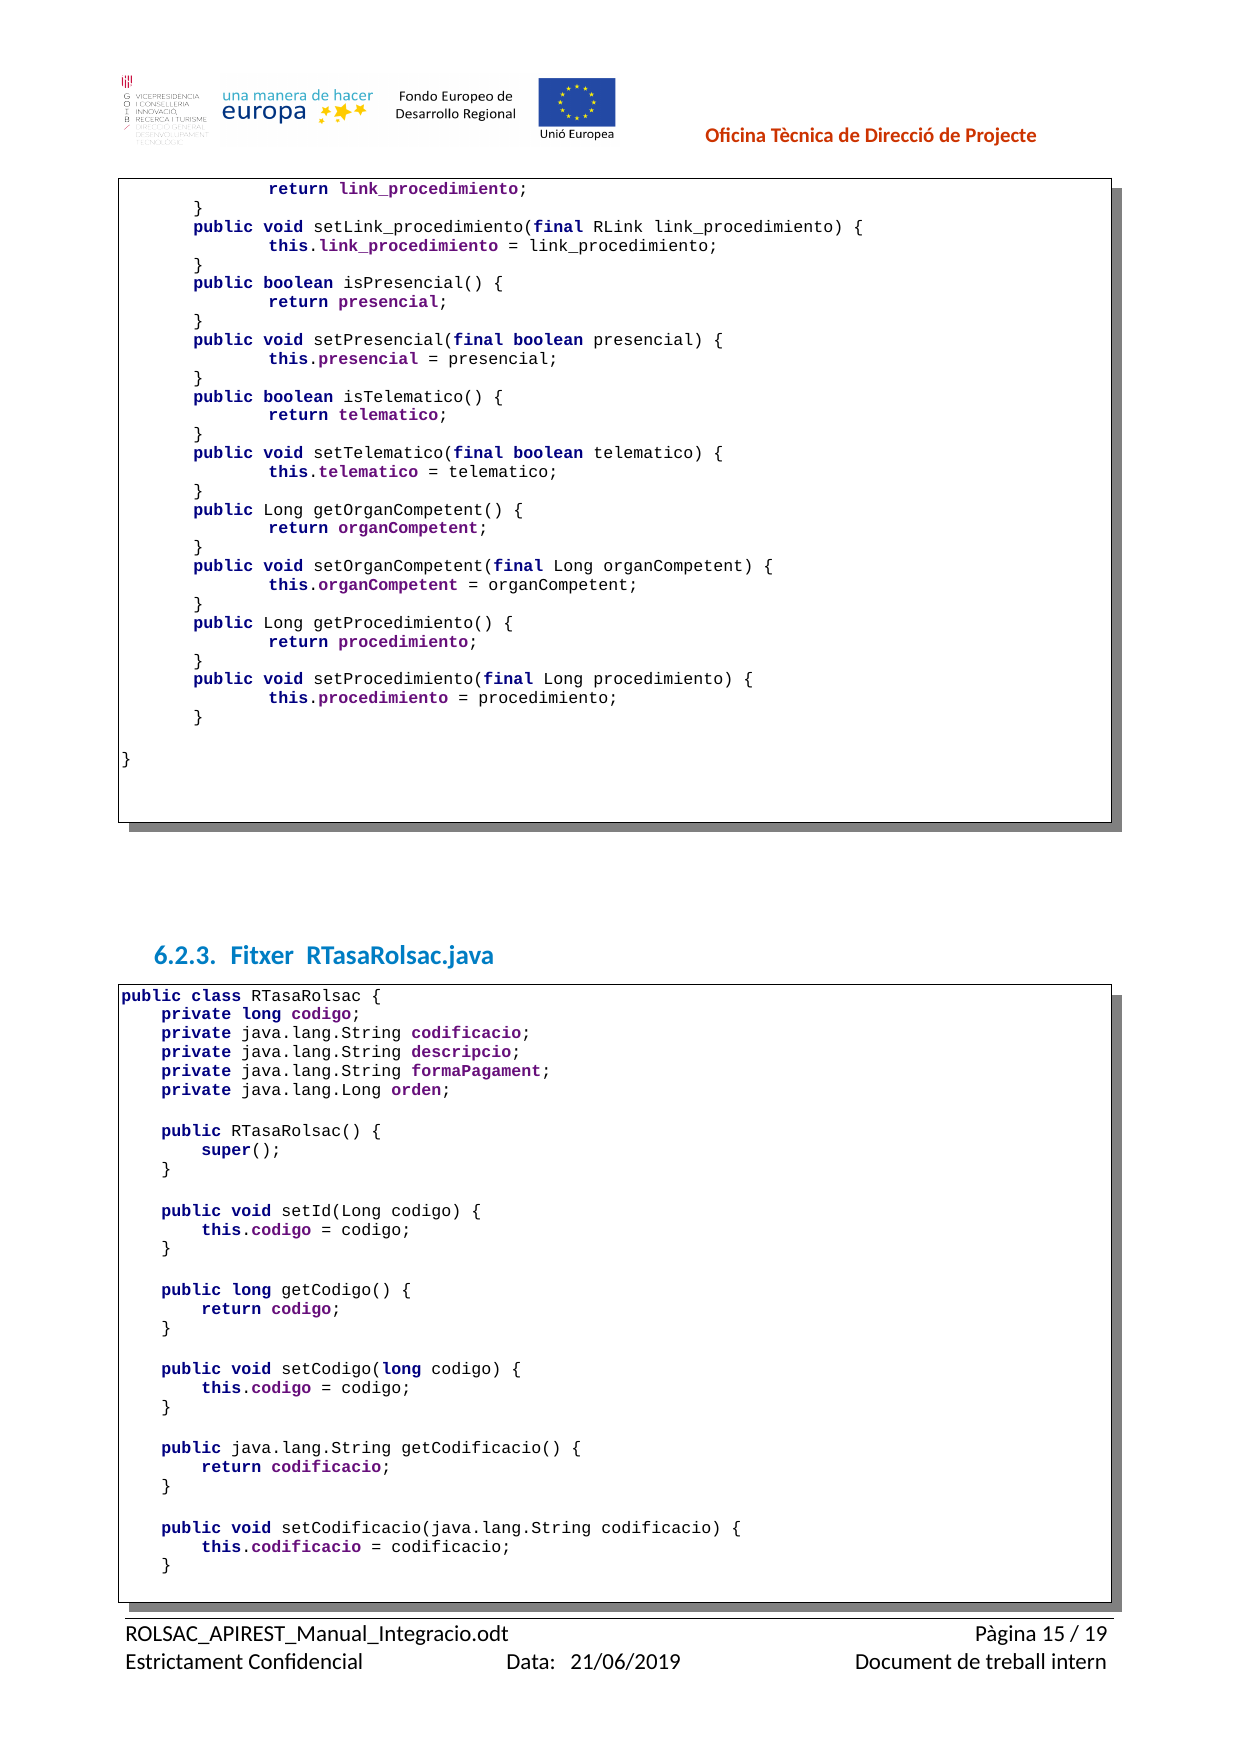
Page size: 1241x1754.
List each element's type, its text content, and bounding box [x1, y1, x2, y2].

text public class RTasaRolsac { private long codigo; private java.lang.String codificacio; private java.lang.String descripcio; private java.lang.String formaPagament; private java.lang.Long orden; public RTasaRolsac() { super(); } public void setId(Long codigo) { this.codigo = codigo; } public long getCodigo() { return codigo; } public void setCodigo(long codigo) { this.codigo = codigo; } public java.lang.String getCodificacio() { return codificacio; } public void setCodificacio(java.lang.String codificacio) { this.codificacio = codificacio; } [119, 985, 1111, 1602]
text return link_procedimiento; } public void setLink_procedimiento(final RLink link_procedimiento) { this.link_procedimiento = link_procedimiento; } public boolean isPresencial() { return presencial; } public void setPresencial(final boolean presencial) { this.presencial = presencial; } public boolean isTelematico() { return telematico; } public void setTelematico(final boolean telematico) { this.telematico = telematico; } public Long getOrganCompetent() { return organCompetent; } public void setOrganCompetent(final Long organCompetent) { this.organCompetent = organCompetent; } public Long getProcedimiento() { return procedimiento; } public void setProcedimiento(final Long procedimiento) { this.procedimiento = procedimiento; } } [119, 179, 1111, 797]
picture [118, 73, 213, 147]
subtitle Fitxer RTasaRolsac.java [153, 938, 1122, 972]
picture [219, 73, 621, 147]
